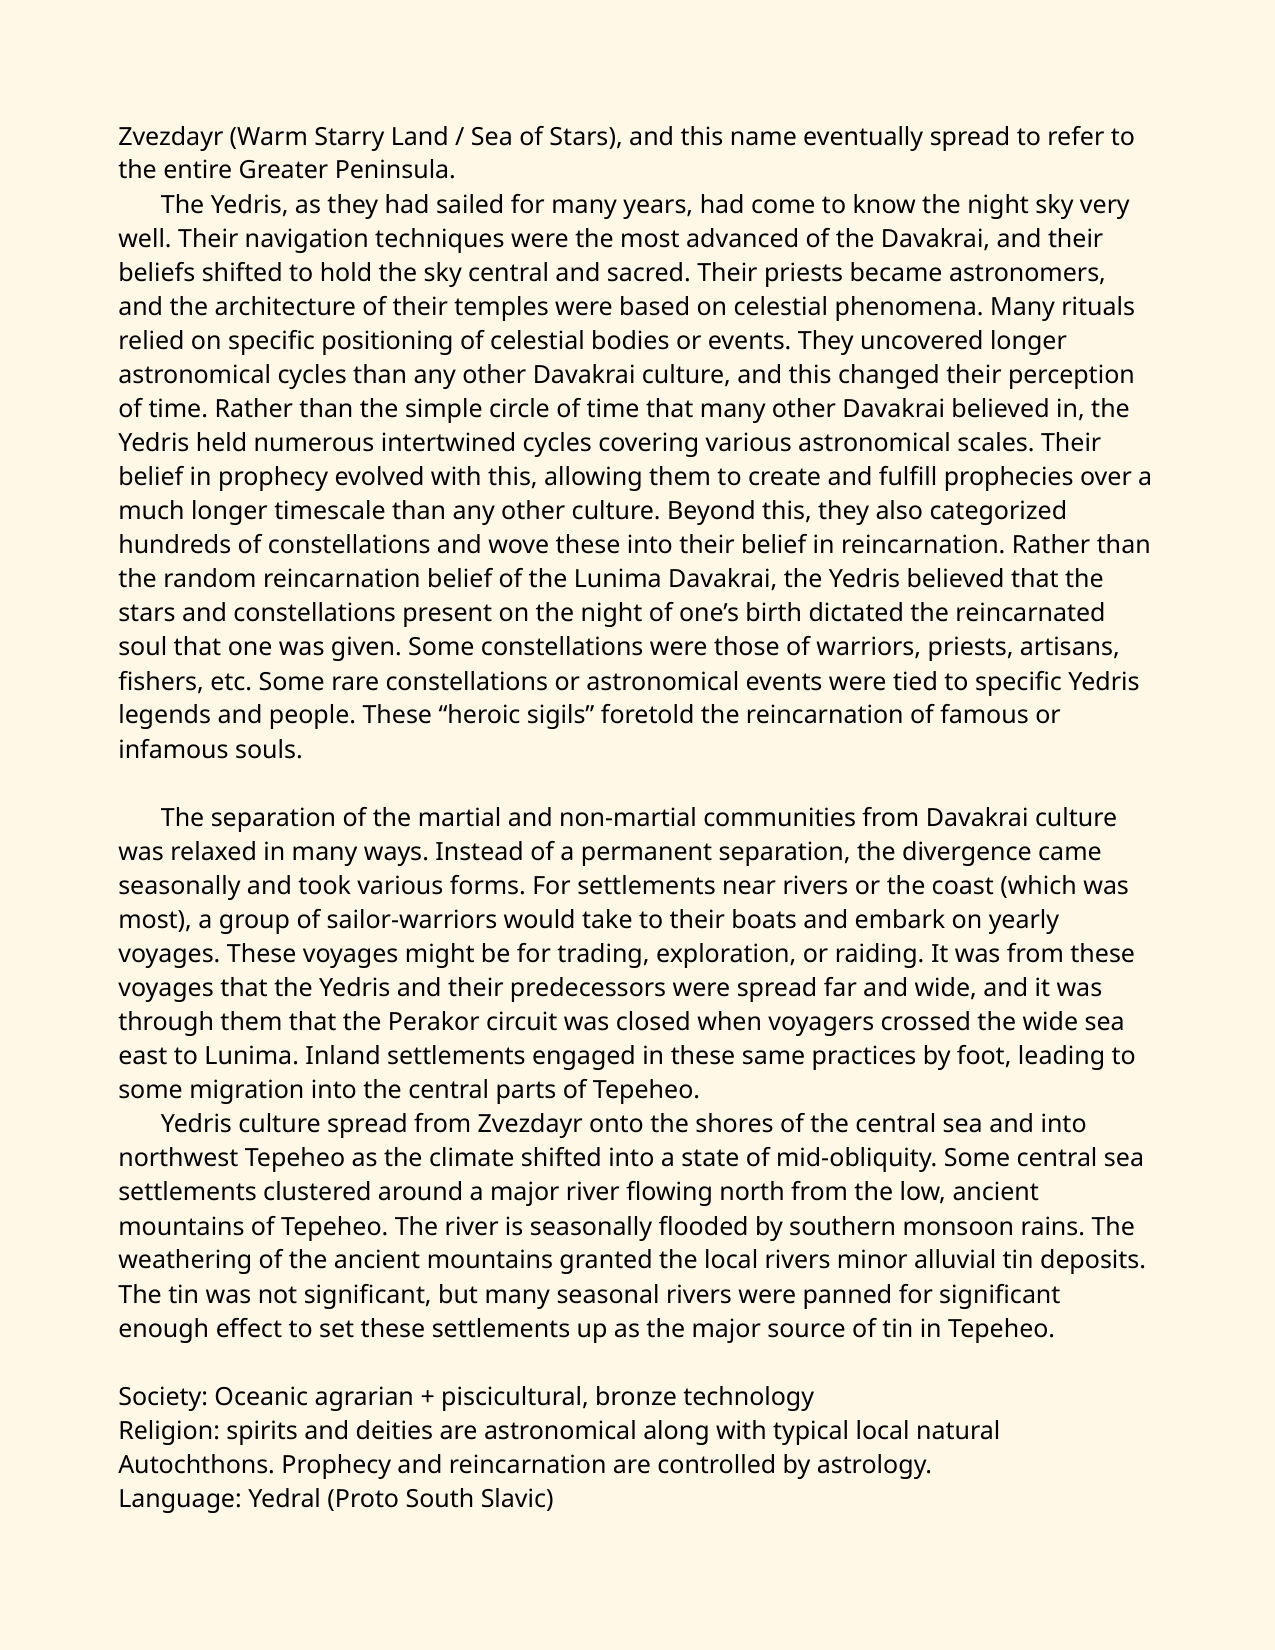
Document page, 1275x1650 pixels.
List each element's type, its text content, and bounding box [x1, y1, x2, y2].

text Society: Oceanic agrarian + piscicultural, bronze technology [118, 1378, 1157, 1412]
text The Yedris, as they had sailed for many years, had come to know the night sky very well. Their navigation techniques were the most advanced of the Davakrai, and their beliefs shifted to hold the sky central and sacred. Their priests became astronomers, and the architecture of their temples were based on celestial phenomena. Many rituals relied on specific positioning of celestial bodies or events. They uncovered longer astronomical cycles than any other Davakrai culture, and this changed their perception of time. Rather than the simple circle of time that many other Davakrai believed in, the Yedris held numerous intertwined cycles covering various astronomical scales. Their belief in prophecy evolved with this, allowing them to create and fulfill prophecies over a much longer timescale than any other culture. Beyond this, they also categorized hundreds of constellations and wove these into their belief in reincarnation. Rather than the random reincarnation belief of the Lunima Davakrai, the Yedris believed that the stars and constellations present on the night of one’s birth dictated the reincarnated soul that one was given. Some constellations were those of warriors, priests, artisans, fishers, etc. Some rare constellations or astronomical events were tied to specific Yedris legends and people. These “heroic sigils” foretold the reincarnation of famous or infamous souls. [118, 186, 1157, 765]
text Zvezdayr (Warm Starry Land / Sea of Stars), and this name eventually spread to refer to the entire Greater Peninsula. [118, 118, 1157, 186]
text The separation of the martial and non-martial communities from Davakrai culture was relaxed in many ways. Instead of a permanent separation, the divergence came seasonally and took various forms. For settlements near rivers or the coast (which was most), a group of sailor-warriors would take to their boats and embark on yearly voyages. These voyages might be for trading, exploration, or raiding. It was from these voyages that the Yedris and their predecessors were spread far and wide, and it was through them that the Perakor circuit was closed when voyagers crossed the wide sea east to Lunima. Inland settlements engaged in these same practices by foot, leading to some migration into the central parts of Tepeheo. [118, 799, 1157, 1106]
text Religion: spirits and deities are astronomical along with typical local natural Autochthons. Prophecy and reincarnation are controlled by astrology. [118, 1412, 1157, 1481]
text Yedris culture spread from Zvezdayr onto the shores of the central sea and into northwest Tepeheo as the climate shifted into a state of mid-obliquity. Some central sea settlements clustered around a major river flowing north from the low, ancient mountains of Tepeheo. The river is seasonally flooded by southern monsoon rains. The weathering of the ancient mountains granted the local rivers minor alluvial tin deposits. The tin was not significant, but many seasonal rivers were panned for significant enough effect to set these settlements up as the major source of tin in Tepeheo. [118, 1106, 1157, 1344]
text Language: Yedral (Proto South Slavic) [118, 1481, 1157, 1515]
